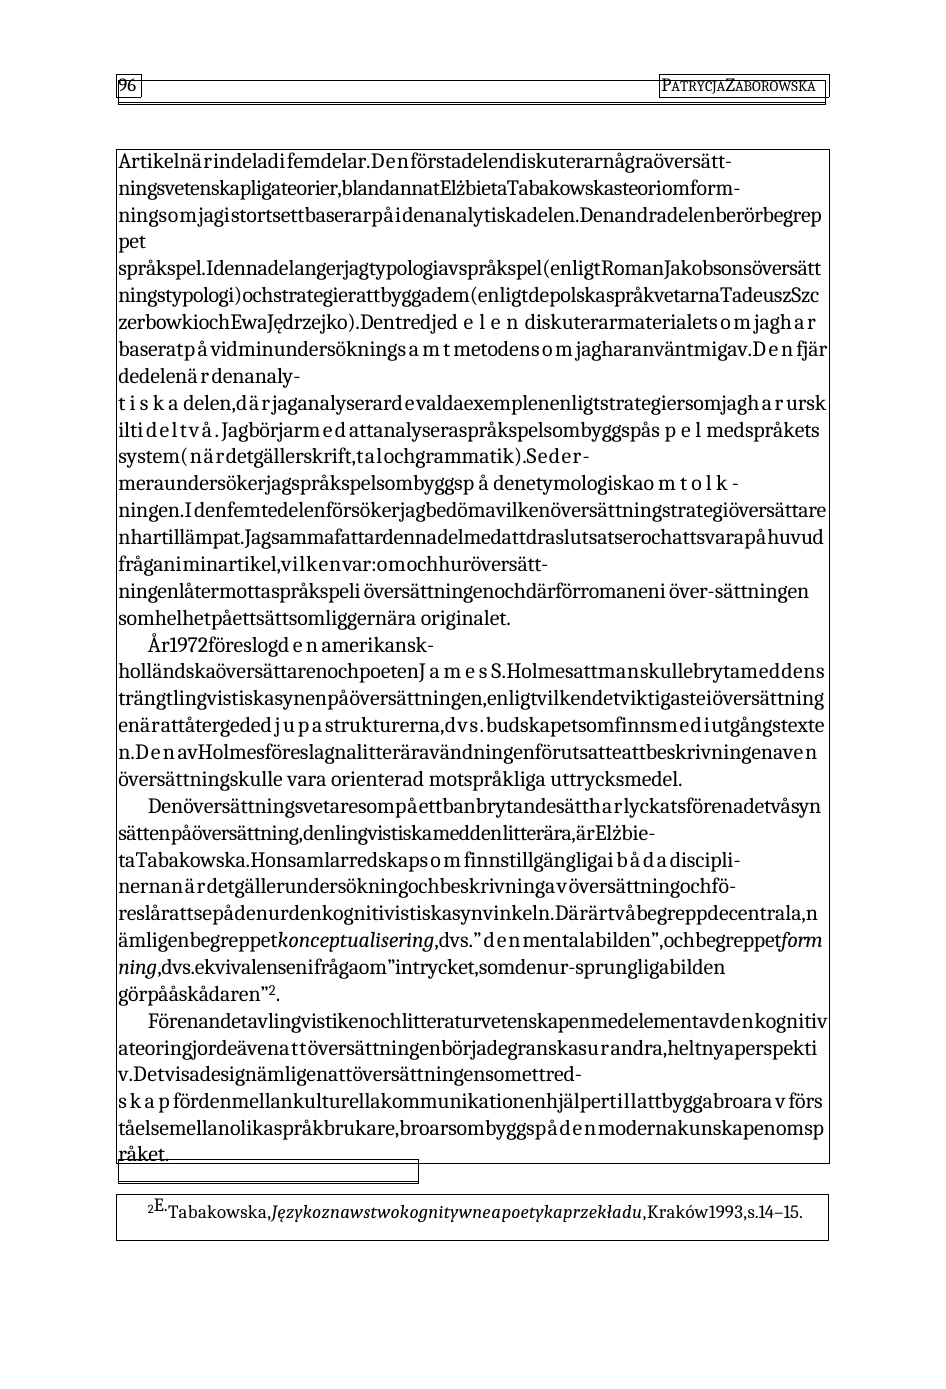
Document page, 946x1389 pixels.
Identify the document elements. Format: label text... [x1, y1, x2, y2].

text Denöversättningsvetaresompåettbanbrytandesättharlyckatsförenadetvåsynsättenpåöversättning,denlingvistiskameddenlitterära,ärElżbie-taTabakowska.Honsamlarredskapsomfinnstillgängligaibådadiscipli-nernanärdetgällerundersökningochbeskrivningavöversättningochfö-reslårattsepådenurdenkognitivistiskasynvinkeln.Därärtvåbegreppdecentrala,nämligenbegreppetkonceptualisering,dvs.”denmentalabilden”,ochbegreppetformning,dvs.ekvivalensenifrågaom”intrycket,somdenur-sprungligabilden görpååskådaren”2. [118, 793, 827, 1007]
text Förenandetavlingvistikenochlitteraturvetenskapenmedelementavdenkognitivateoringjordeävenattöversättningenbörjadegranskasurandra,heltnyaperspektiv.Detvisadesignämligenattöversättningensomettred-skapfördenmellankulturellakommunikationenhjälpertillattbyggabroaravförståelsemellanolikaspråkbrukare,broarsombyggspådenmodernakunskapenomspråket. [118, 1009, 827, 1163]
text År1972föreslogdenamerikansk-holländskaöversättarenochpoetenJamesS.Holmesattmanskullebrytameddensträngtlingvistiskasynenpåöversättningen,enligtvilkendetviktigasteiöversättningenärattåtergededjupastrukturerna,dvs.budskapetsomfinnsmediutgångstexten.DenavHolmesföreslagnalitteräravändningenförutsatteattbeskrivningenavenöversättningskulle vara orienterad motspråkliga uttrycksmedel. [118, 632, 827, 792]
text Artikelnärindeladifemdelar.Denförstadelendiskuterarnågraöversätt-ningsvetenskapligateorier,blandannatElżbietaTabakowskasteoriomform-ningsomjagistortsettbaserarpåidenanalytiskadelen.Denandradelenberörbegreppet språkspel.Idennadelangerjagtypologiavspråkspel(enligtRomanJakobsonsöversättningstypologi)ochstrategierattbyggadem(enligtdepolskaspråkvetarnaTadeuszSzczerbowkiochEwaJędrzejko).Dentredjedelendiskuterarmaterialetsomjagharbaseratpåvidminundersökningsamtmetodensomjagharanväntmigav.Denfjärdedelenärdenanaly-tiskadelen,därjaganalyserardevaldaexemplenenligtstrategiersomjagharurskiltideltvå.Jagbörjarmedattanalyseraspråkspelsombyggspåspelmedspråketssystem(närdetgällerskrift,talochgrammatik).Seder-meraundersökerjagspråkspelsombyggspådenetymologiskaomtolk-ningen.Idenfemtedelenförsökerjagbedömavilkenöversättningstrategiöversättarenhartillämpat.Jagsammafattardennadelmedattdraslutsatserochattsvarapåhuvudfråganiminartikel,vilkenvar:omochhuröversätt-ningenlåtermottaspråkspeliöversättningenochdärförromaneniöver-sättningen somhelhetpåettsättsomliggernära originalet. [118, 150, 828, 631]
text PATRYCJAZABOROWSKA [661, 75, 829, 96]
text 2E.Tabakowska,Językoznawstwokognitywneapoetykaprzekładu,Kraków1993,s.14–15. [118, 1195, 827, 1223]
text [118, 75, 141, 80]
text 96 [119, 81, 141, 96]
